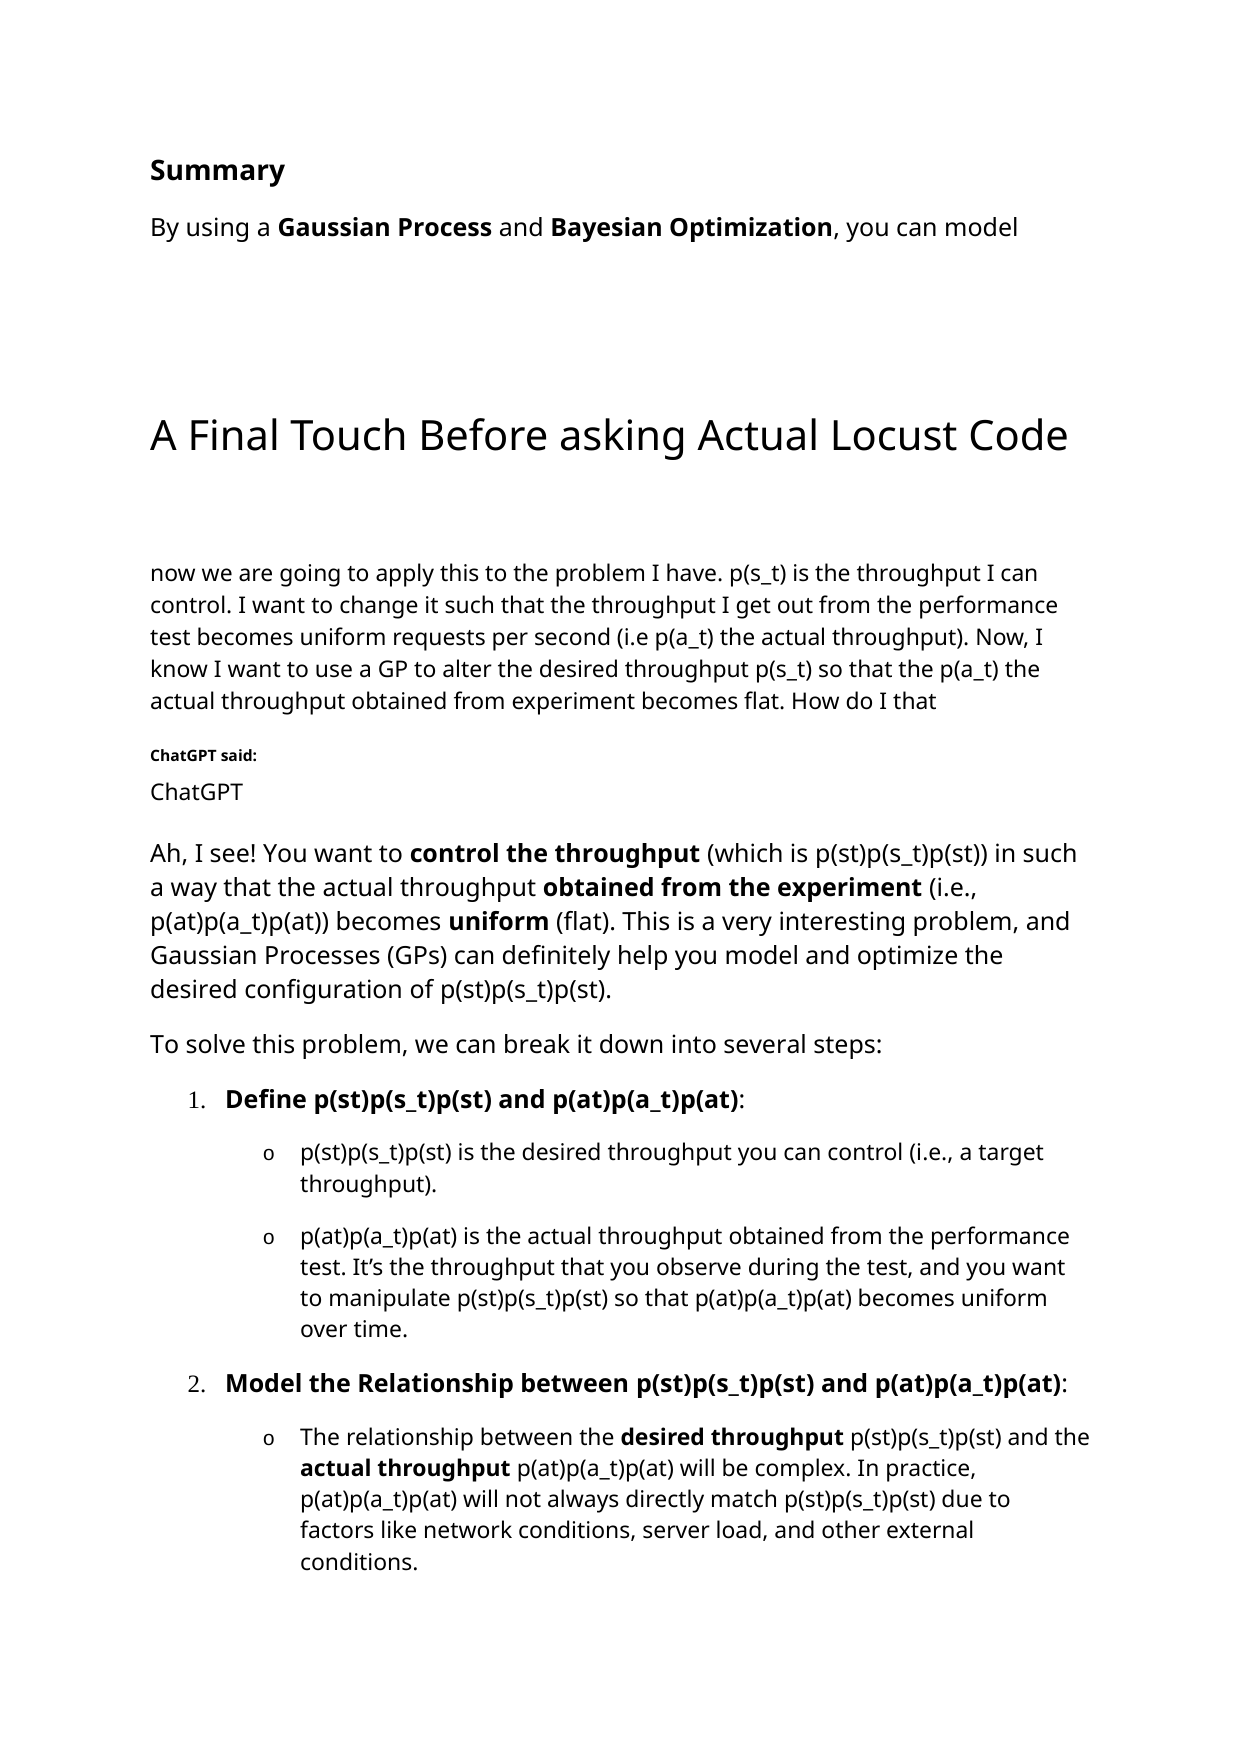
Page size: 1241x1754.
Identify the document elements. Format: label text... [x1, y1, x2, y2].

list p(at)p(a_t)p(at​) is the actual throughput obtained from the performance test. It’s the throughput that you observe during the test, and you want to manipulate p(st)p(s_t)p(st​) so that p(at)p(a_t)p(at​) becomes uniform over time. [262, 1220, 1090, 1345]
list Define p(st)p(s_t)p(st​) and p(at)p(a_t)p(at​): [187, 1081, 1090, 1116]
list Model the Relationship between p(st)p(s_t)p(st​) and p(at)p(a_t)p(at​): [187, 1366, 1090, 1399]
list p(st)p(s_t)p(st​) is the desired throughput you can control (i.e., a target throughput). [262, 1136, 1090, 1199]
text now we are going to apply this to the problem I have. p(s_t) is the throughput I can control. I want to change it such that the throughput I get out from the performance test becomes uniform requests per second (i.e p(a_t) the actual throughput). Now, I know I want to use a GP to alter the desired throughput p(s_t) so that the p(a_t) the actual throughput obtained from experiment becomes flat. How do I that [150, 556, 1090, 716]
subtitle Summary [150, 150, 1090, 188]
subtitle ChatGPT said: [150, 744, 1090, 766]
text ChatGPT [150, 776, 1090, 807]
list The relationship between the desired throughput p(st)p(s_t)p(st​) and the actual throughput p(at)p(a_t)p(at​) will be complex. In practice, p(at)p(a_t)p(at​) will not always directly match p(st)p(s_t)p(st​) due to factors like network conditions, server load, and other external conditions. [262, 1420, 1090, 1577]
text A Final Touch Before asking Actual Locust Code [150, 406, 1090, 463]
text Ah, I see! You want to control the throughput (which is p(st)p(s_t)p(st​)) in such a way that the actual throughput obtained from the experiment (i.e., p(at)p(a_t)p(at​)) becomes uniform (flat). This is a very interesting problem, and Gaussian Processes (GPs) can definitely help you model and optimize the desired configuration of p(st)p(s_t)p(st​). [150, 835, 1090, 1006]
text To solve this problem, we can break it down into several steps: [150, 1027, 1090, 1061]
text By using a Gaussian Process and Bayesian Optimization, you can model [150, 209, 1090, 243]
